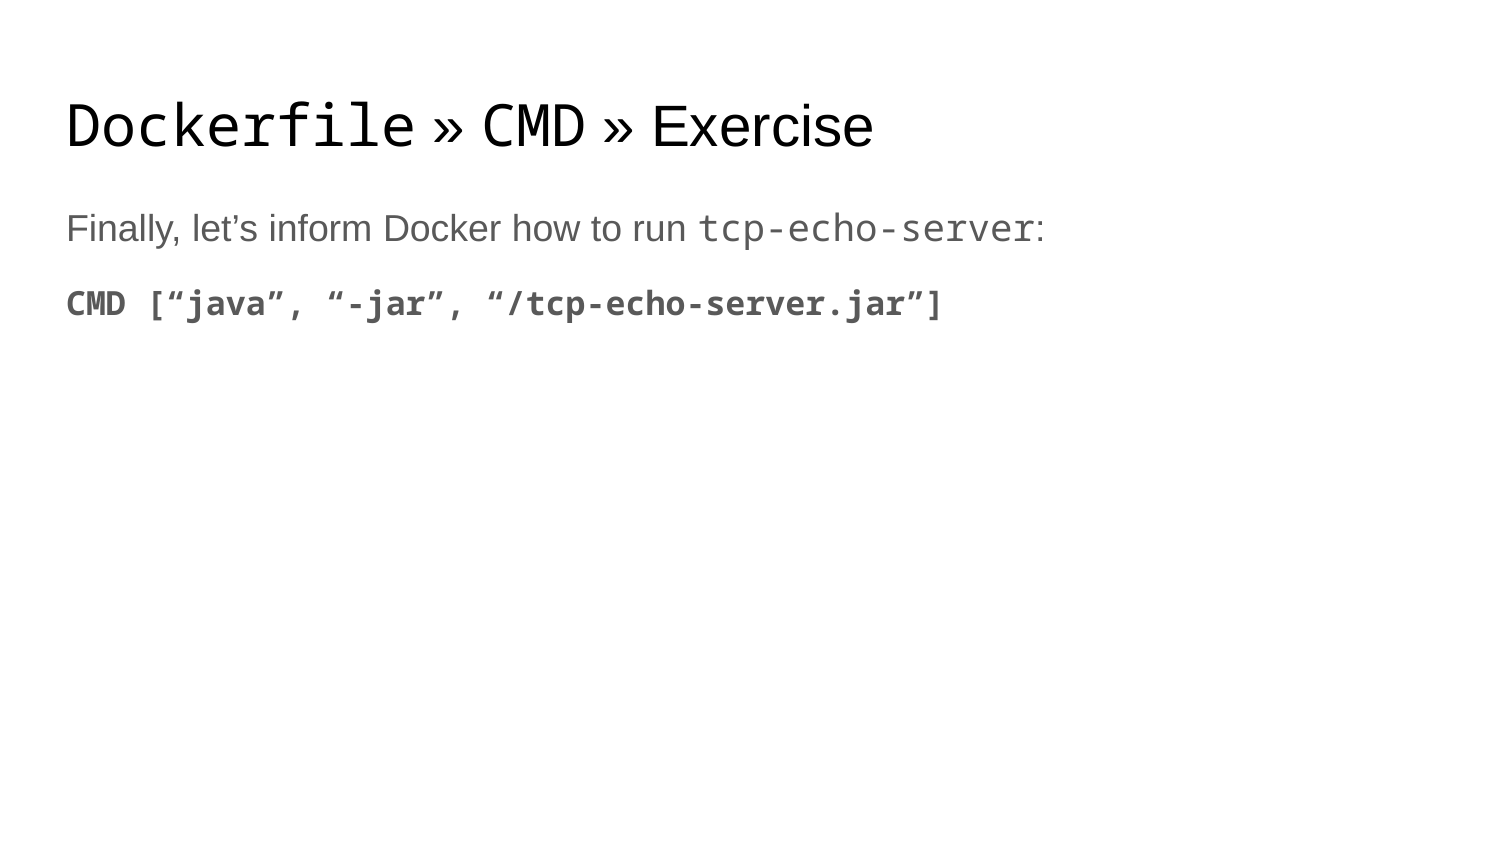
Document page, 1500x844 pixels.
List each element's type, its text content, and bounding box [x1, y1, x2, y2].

title Dockerfile » CMD » Exercise [51, 72, 1449, 167]
list Finally, let’s inform Docker how to run tcp-echo-server: CMD [“java”, “-jar”, “/tcp-echo-server.jar”] [51, 189, 1449, 750]
